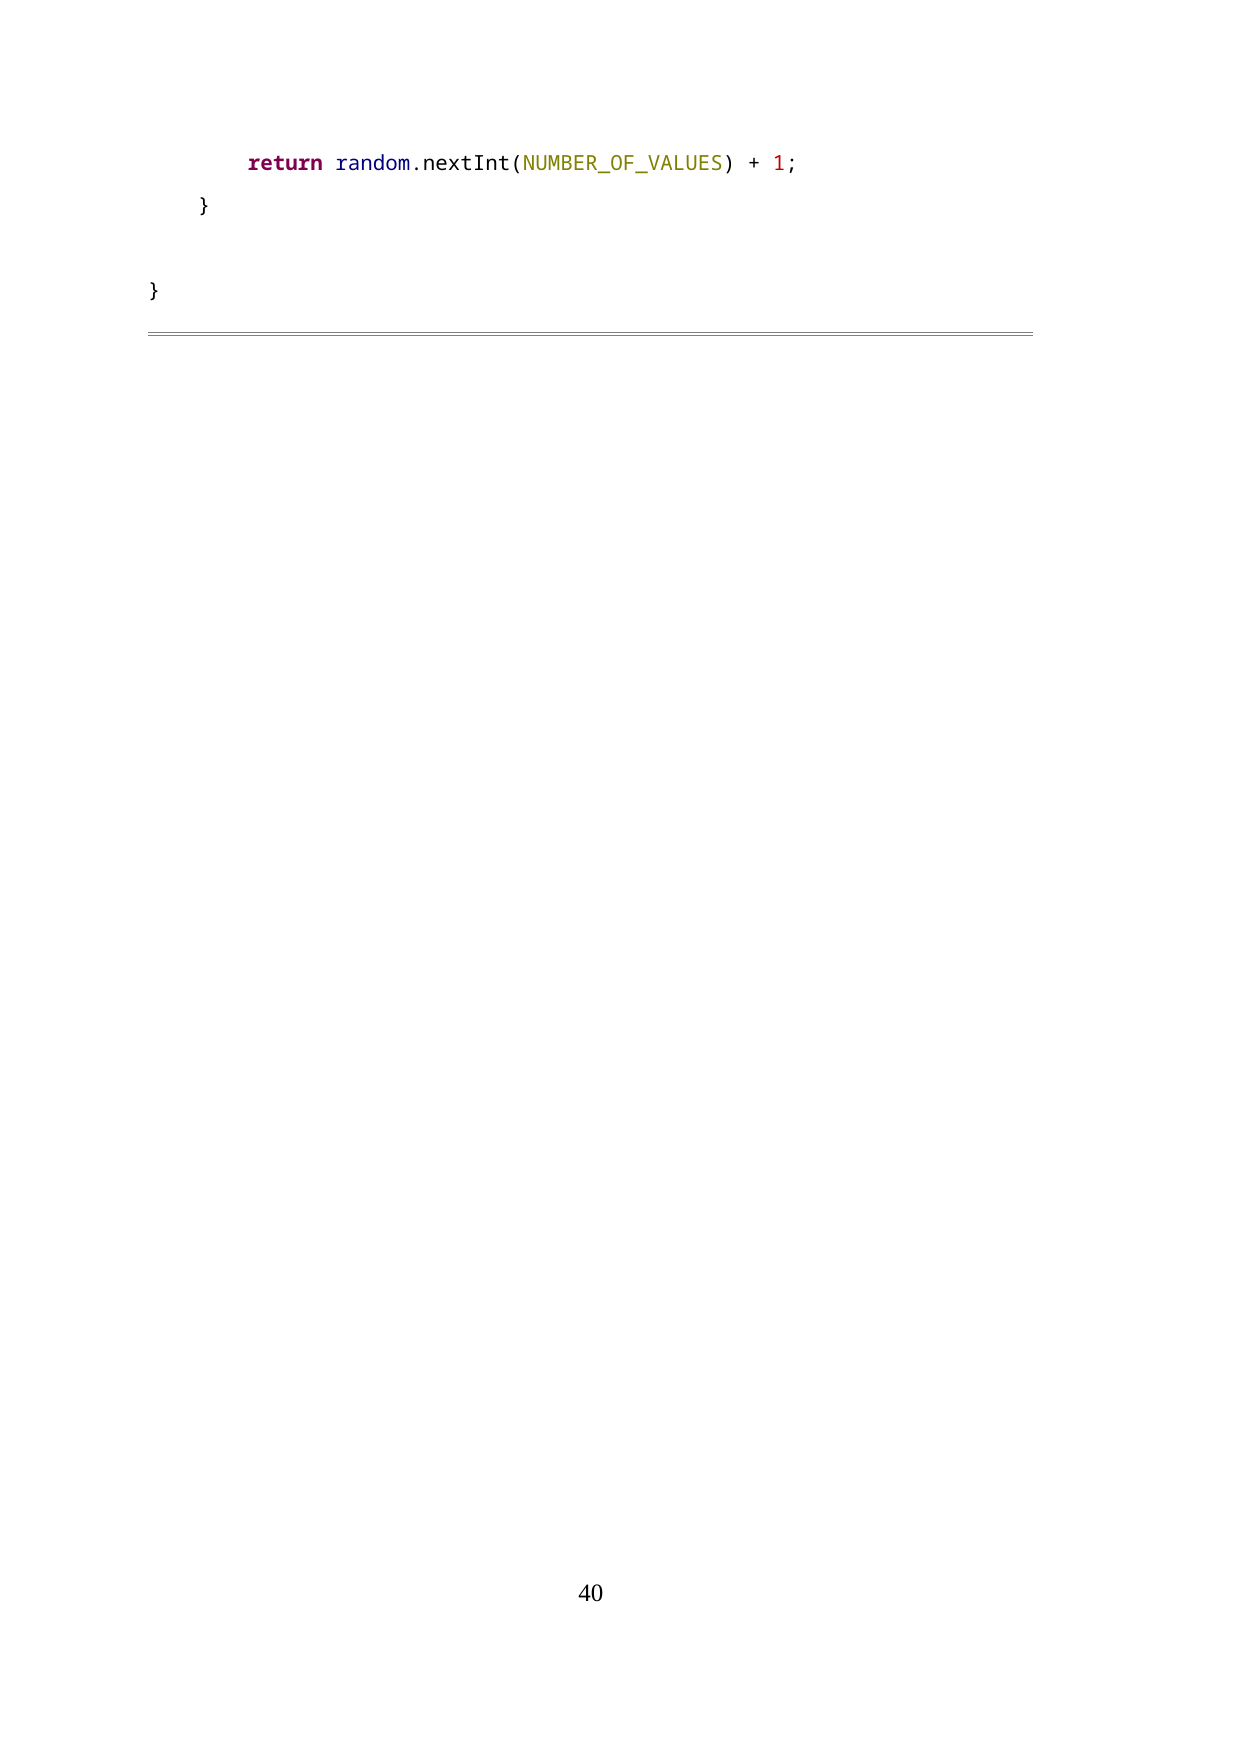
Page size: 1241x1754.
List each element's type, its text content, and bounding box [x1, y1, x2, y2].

text return random.nextInt(NUMBER_OF_VALUES) + 1; [148, 148, 1033, 176]
text } [148, 190, 1033, 219]
text } [148, 275, 1033, 304]
